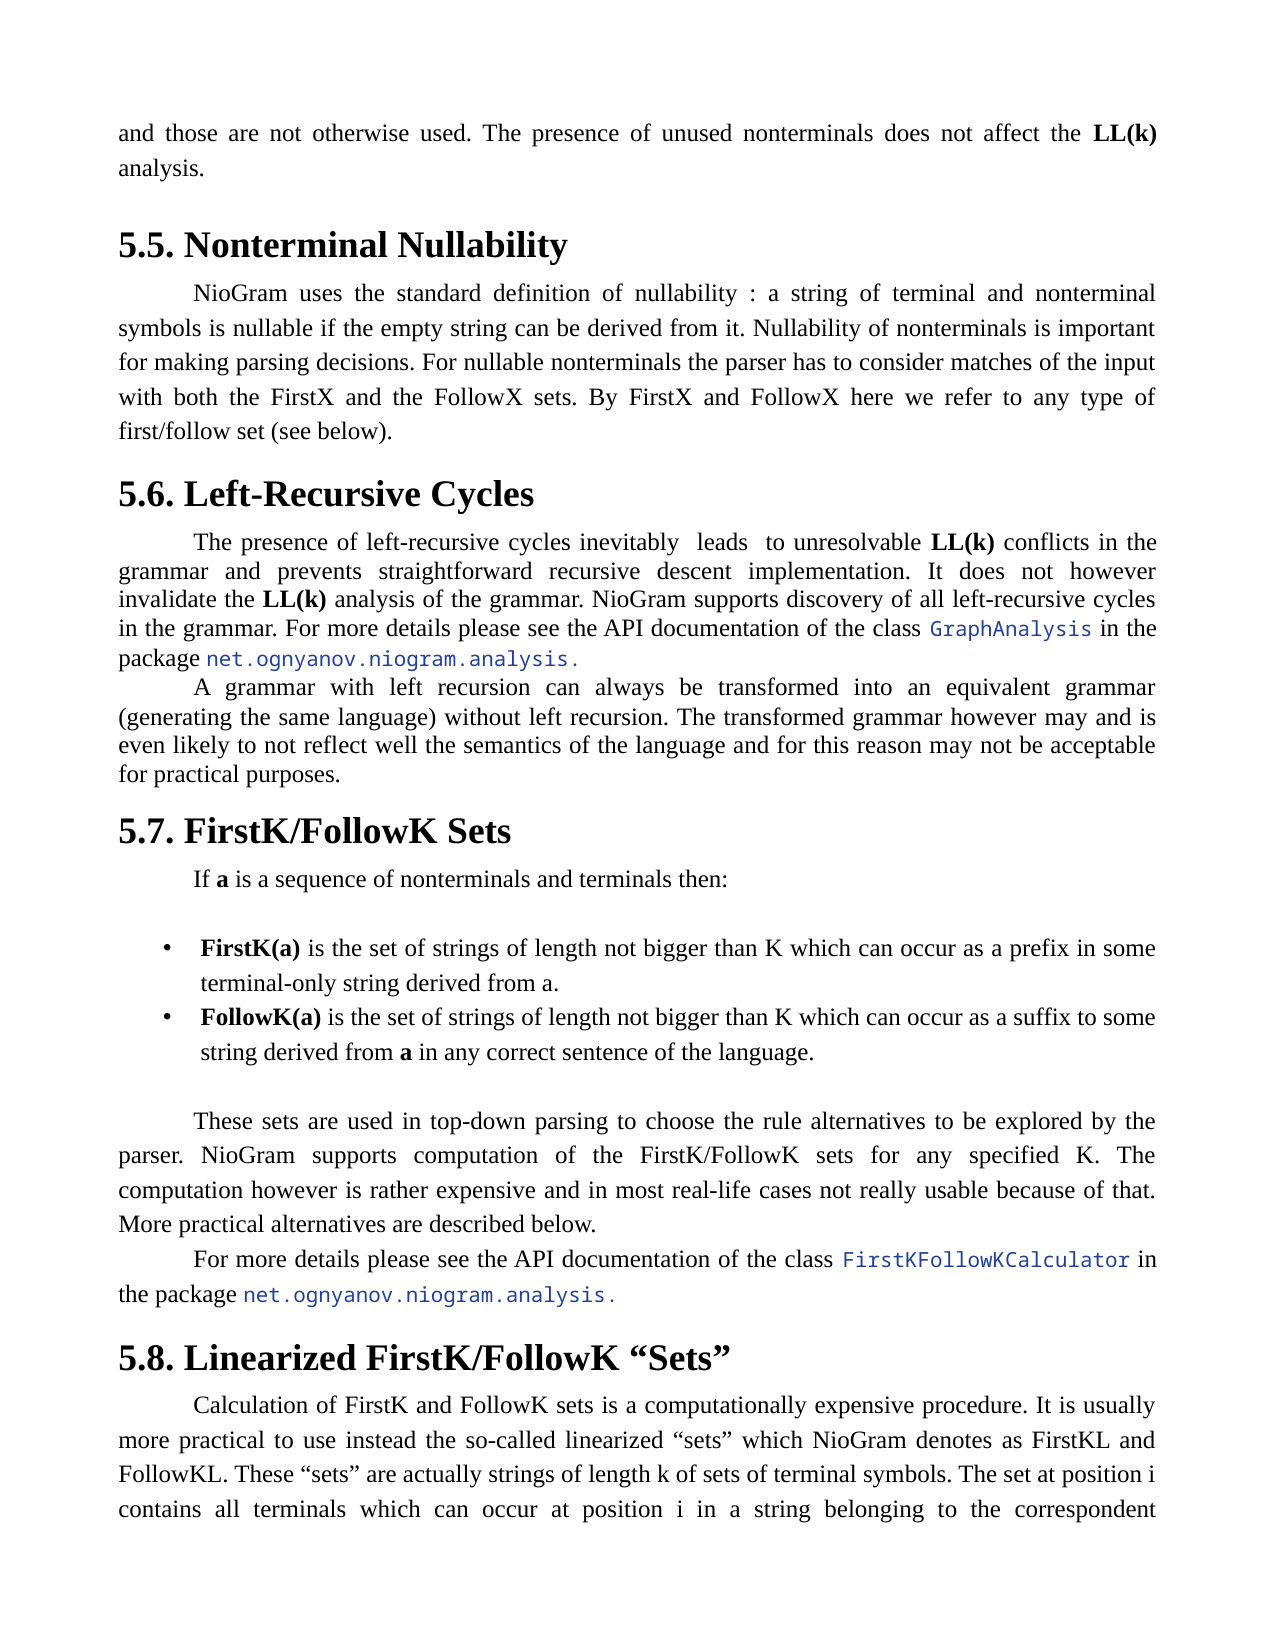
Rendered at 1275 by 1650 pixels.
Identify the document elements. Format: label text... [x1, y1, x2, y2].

subtitle 5.7. FirstK/FollowK Sets [118, 809, 1157, 852]
text A grammar with left recursion can always be transformed into an equivalent grammar (generating the same language) without left recursion. The transformed grammar however may and is even likely to not reflect well the semantics of the language and for this reason may not be acceptable for practical purposes. [118, 672, 1157, 788]
text The presence of left-recursive cycles inevitably leads to unresolvable LL(k) conflicts in the grammar and prevents straightforward recursive descent implementation. It does not however invalidate the LL(k) analysis of the grammar. NioGram supports discovery of all left-recursive cycles in the grammar. For more details please see the API documentation of the class GraphAnalysis in the package net.ognyanov.niogram.analysis. [118, 527, 1157, 672]
text If a is a sequence of nonterminals and terminals then: [118, 864, 1157, 893]
text For more details please see the API documentation of the class FirstKFollowKCalculator in the package net.ognyanov.niogram.analysis. [118, 1244, 1157, 1308]
list FirstK(a) is the set of strings of length not bigger than K which can occur as a prefix in some terminal-only string derived from a. [163, 933, 1157, 997]
text These sets are used in top-down parsing to choose the rule alternatives to be explored by the parser. NioGram supports computation of the FirstK/FollowK sets for any specified K. The computation however is rather expensive and in most real-life cases not really usable because of that. More practical alternatives are described below. [118, 1106, 1157, 1238]
subtitle 5.8. Linearized FirstK/FollowK “Sets” [118, 1335, 1157, 1378]
text and those are not otherwise used. The presence of unused nonterminals does not affect the LL(k) analysis. [118, 118, 1157, 181]
text NioGram uses the standard definition of nullability : a string of terminal and nonterminal symbols is nullable if the empty string can be derived from it. Nullability of nonterminals is important for making parsing decisions. For nullable nonterminals the parser has to consider matches of the input with both the FirstX and the FollowX sets. By FirstX and FollowX here we refer to any type of first/follow set (see below). [118, 278, 1157, 445]
list FollowK(a) is the set of strings of length not bigger than K which can occur as a suffix to some string derived from a in any correct sentence of the language. [163, 1002, 1157, 1066]
subtitle 5.5. Nonterminal Nullability [118, 222, 1157, 266]
subtitle 5.6. Left-Recursive Cycles [118, 471, 1157, 514]
text Calculation of FirstK and FollowK sets is a computationally expensive procedure. It is usually more practical to use instead the so-called linearized “sets” which NioGram denotes as FirstKL and FollowKL. These “sets” are actually strings of length k of sets of terminal symbols. The set at position i contains all terminals which can occur at position i in a string belonging to the correspondent [118, 1391, 1157, 1523]
